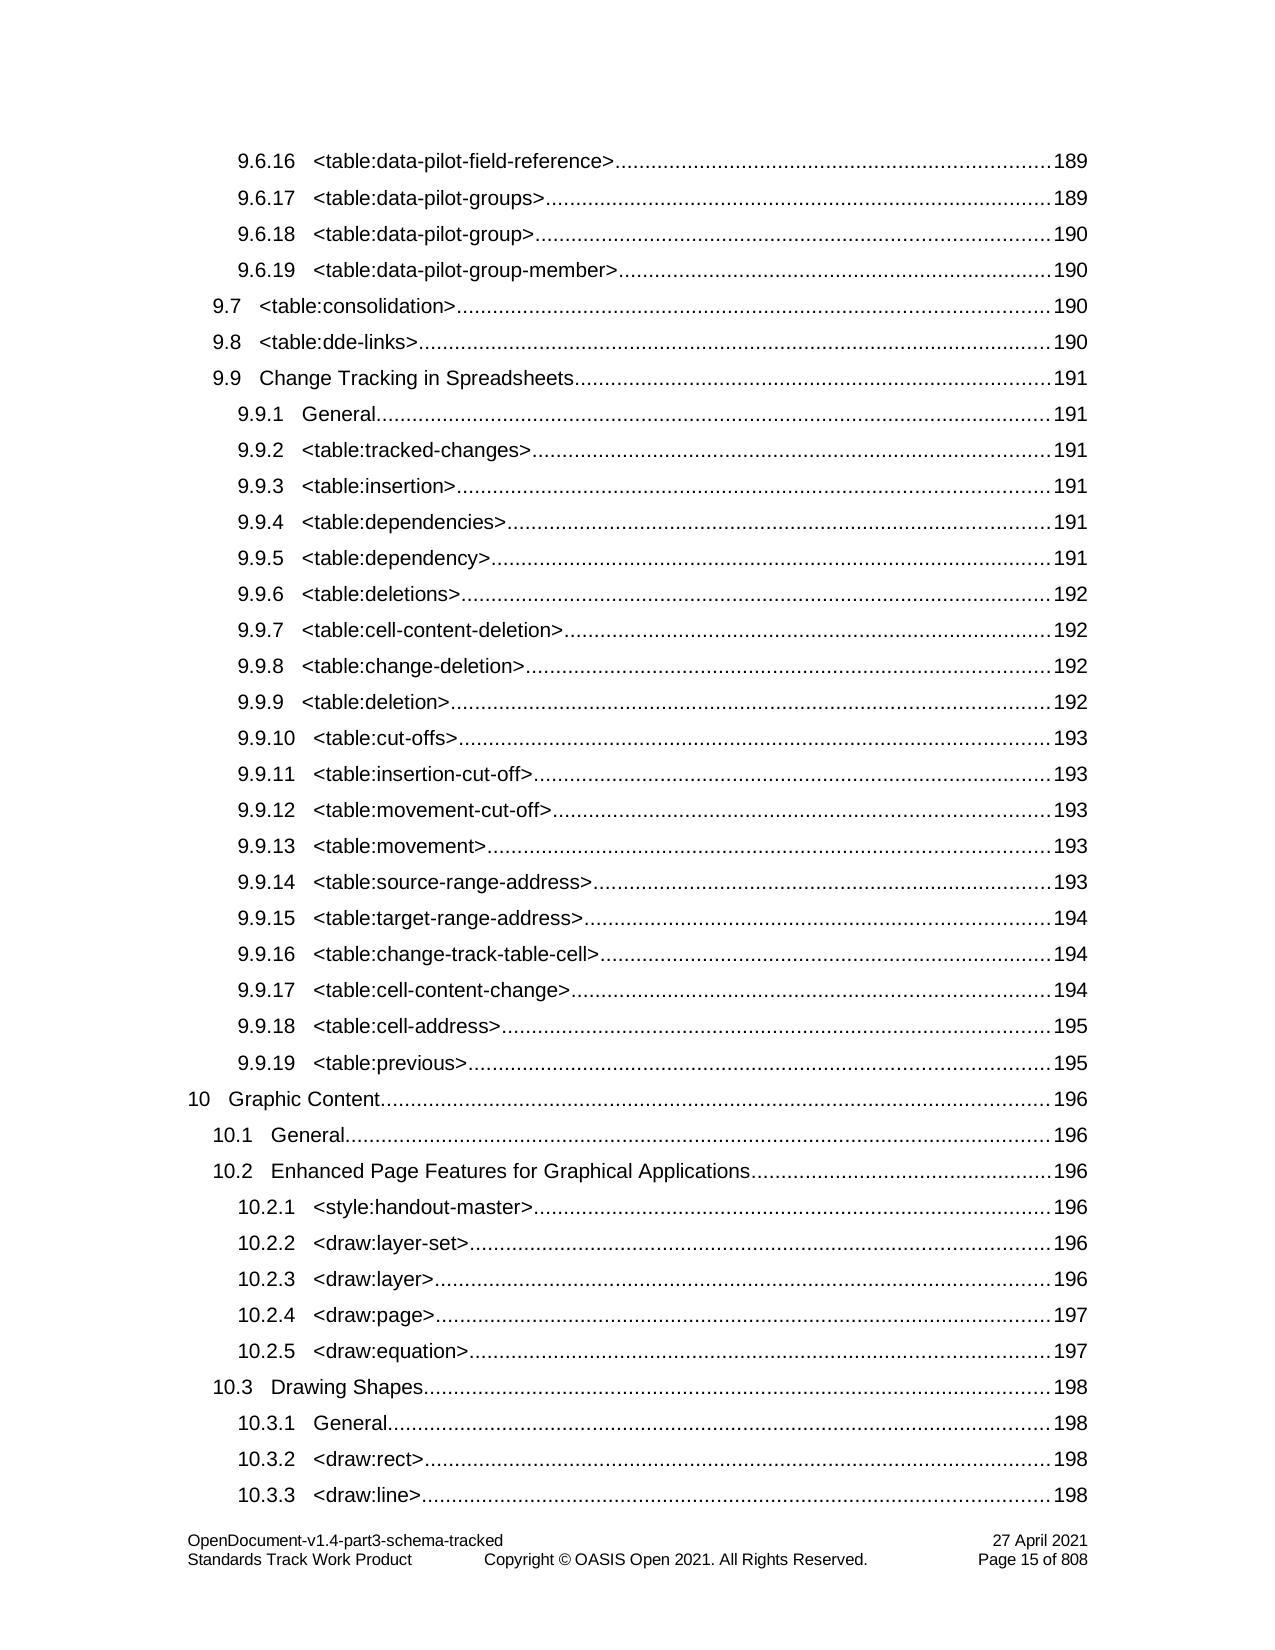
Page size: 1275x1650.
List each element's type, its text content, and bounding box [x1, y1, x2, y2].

text 9.9.13 <table:movement> 193 [237, 835, 1088, 858]
text 9.6.18 <table:data-pilot-group> 190 [237, 222, 1088, 246]
text 9.9.6 <table:deletions> 192 [237, 582, 1088, 606]
text 10.2.4 <draw:page> 197 [237, 1303, 1088, 1327]
text 10.3.3 <draw:line> 198 [237, 1483, 1088, 1507]
text 9.9.18 <table:cell-address> 195 [237, 1015, 1088, 1038]
text 9.9.14 <table:source-range-address> 193 [237, 871, 1088, 894]
text 9.6.19 <table:data-pilot-group-member> 190 [237, 258, 1088, 282]
text 10.3.1 General 198 [237, 1411, 1088, 1435]
text 10.3 Drawing Shapes 198 [212, 1375, 1088, 1399]
text 9.6.17 <table:data-pilot-groups> 189 [237, 186, 1088, 209]
text 9.9.2 <table:tracked-changes> 191 [237, 438, 1088, 462]
text 9.9.12 <table:movement-cut-off> 193 [237, 799, 1088, 822]
text 10.2.3 <draw:layer> 196 [237, 1267, 1088, 1291]
text 9.9.16 <table:change-track-table-cell> 194 [237, 943, 1088, 966]
text 10.2.2 <draw:layer-set> 196 [237, 1231, 1088, 1255]
text 9.9 Change Tracking in Spreadsheets 191 [212, 366, 1088, 390]
text 9.9.17 <table:cell-content-change> 194 [237, 979, 1088, 1002]
text 10.2 Enhanced Page Features for Graphical Applications 196 [212, 1159, 1088, 1183]
text 9.9.11 <table:insertion-cut-off> 193 [237, 763, 1088, 786]
text 10.2.1 <style:handout-master> 196 [237, 1195, 1088, 1219]
text 10.2.5 <draw:equation> 197 [237, 1339, 1088, 1363]
text 9.9.8 <table:change-deletion> 192 [237, 654, 1088, 678]
text 9.9.9 <table:deletion> 192 [237, 691, 1088, 714]
text 9.8 <table:dde-links> 190 [212, 330, 1088, 354]
text 9.9.1 General 191 [237, 402, 1088, 426]
text 10 Graphic Content 196 [187, 1087, 1088, 1111]
text 9.9.19 <table:previous> 195 [237, 1051, 1088, 1074]
text 9.9.15 <table:target-range-address> 194 [237, 907, 1088, 930]
text 9.7 <table:consolidation> 190 [212, 294, 1088, 318]
text 10.1 General 196 [212, 1123, 1088, 1147]
text 9.9.7 <table:cell-content-deletion> 192 [237, 618, 1088, 642]
text 9.9.4 <table:dependencies> 191 [237, 510, 1088, 534]
text 10.3.2 <draw:rect> 198 [237, 1447, 1088, 1471]
text 9.6.16 <table:data-pilot-field-reference> 189 [237, 150, 1088, 173]
text 9.9.3 <table:insertion> 191 [237, 474, 1088, 498]
text 9.9.10 <table:cut-offs> 193 [237, 727, 1088, 750]
text 9.9.5 <table:dependency> 191 [237, 546, 1088, 570]
